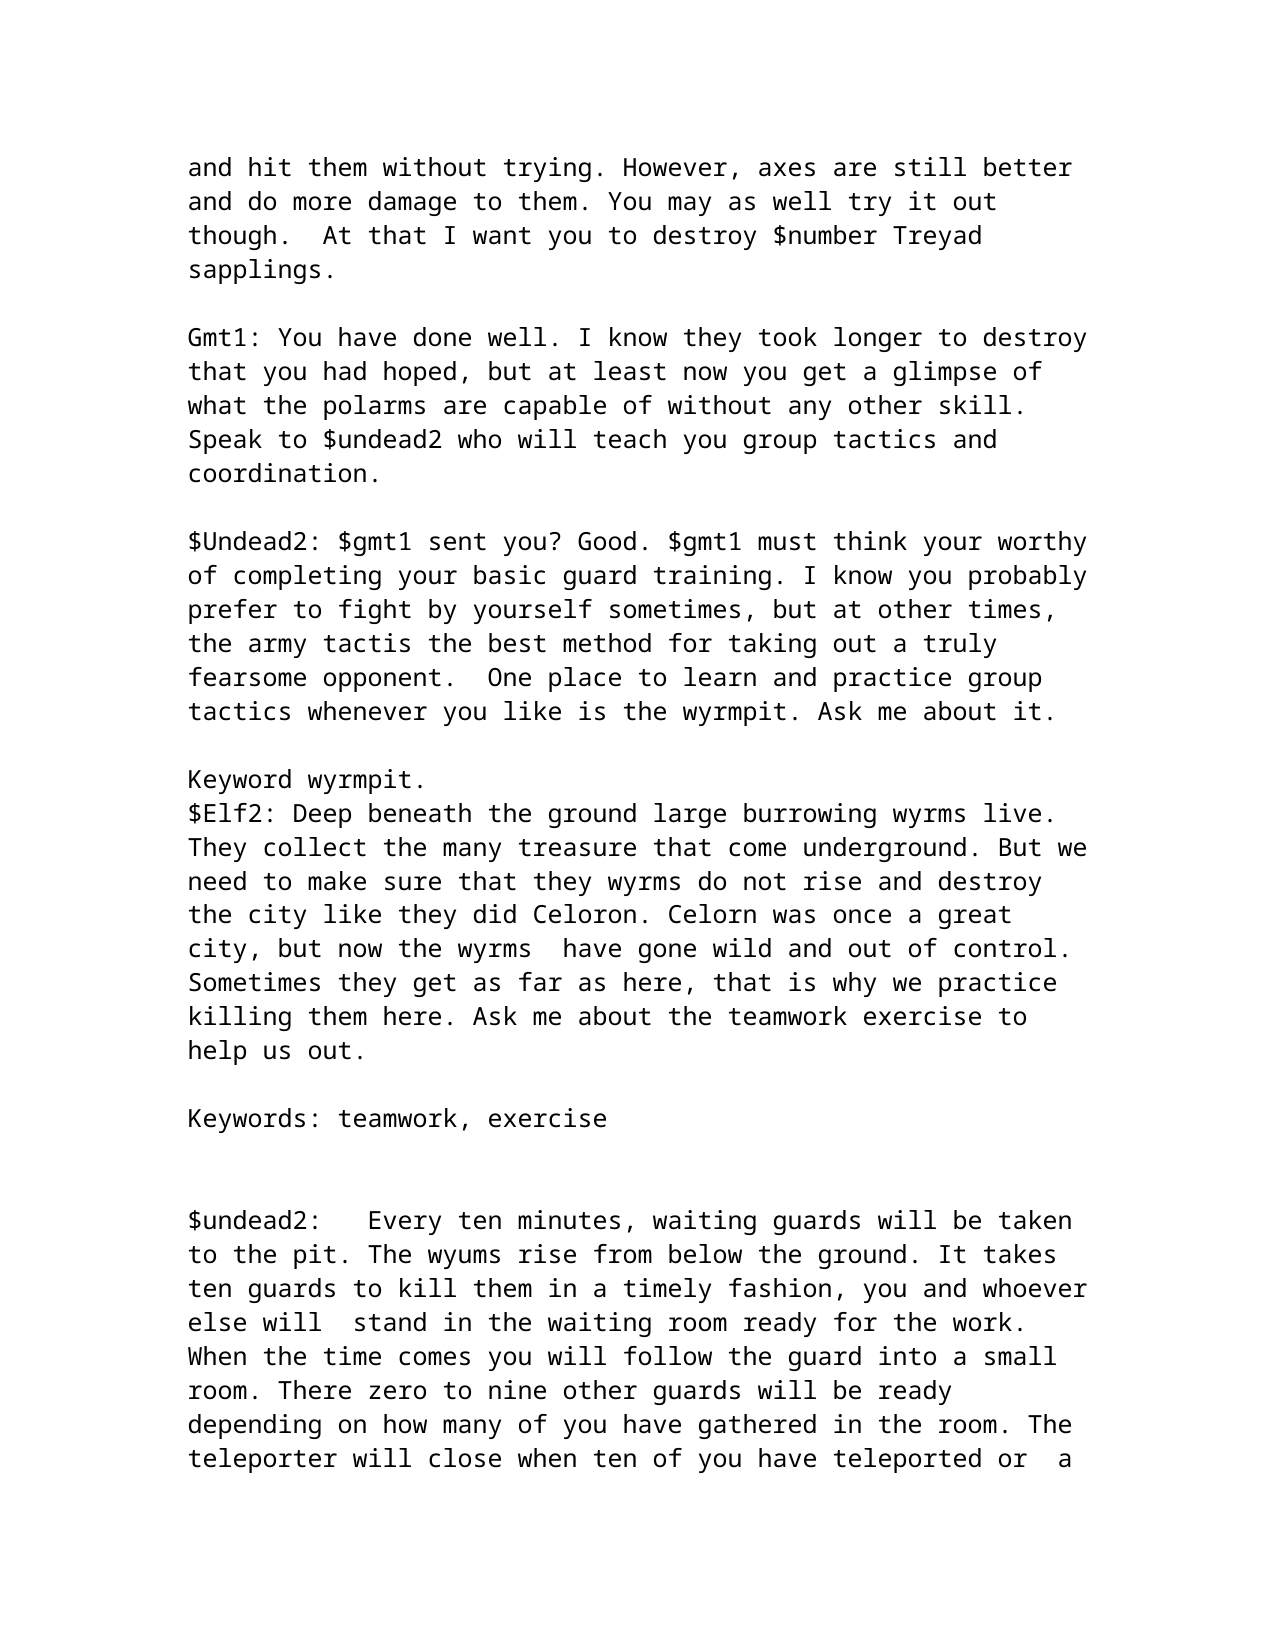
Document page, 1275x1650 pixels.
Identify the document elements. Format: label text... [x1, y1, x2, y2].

text and hit them without trying. However, axes are still better and do more damage to them. You may as well try it out though. At that I want you to destroy $number Treyad sapplings. [187, 150, 1087, 286]
text $Elf2: Deep beneath the ground large burrowing wyrms live. They collect the many treasure that come underground. But we need to make sure that they wyrms do not rise and destroy the city like they did Celoron. Celorn was once a great city, but now the wyrms have gone wild and out of control. Sometimes they get as far as here, that is why we practice killing them here. Ask me about the teamwork exercise to help us out. [187, 795, 1087, 1067]
text Gmt1: You have done well. I know they took longer to destroy that you had hoped, but at least now you get a glimpse of what the polarms are capable of without any other skill. Speak to $undead2 who will teach you group tactics and coordination. [187, 320, 1087, 489]
text Keywords: teamwork, exercise [187, 1101, 1087, 1135]
text $Undead2: $gmt1 sent you? Good. $gmt1 must think your worthy of completing your basic guard training. I know you probably prefer to fight by yourself sometimes, but at other times, the army tactis the best method for taking out a truly fearsome opponent. One place to learn and practice group tactics whenever you like is the wyrmpit. Ask me about it. [187, 523, 1087, 727]
text $undead2: Every ten minutes, waiting guards will be taken to the pit. The wyums rise from below the ground. It takes ten guards to kill them in a timely fashion, you and whoever else will stand in the waiting room ready for the work. When the time comes you will follow the guard into a small room. There zero to nine other guards will be ready depending on how many of you have gathered in the room. The teleporter will close when ten of you have teleported or a [187, 1203, 1087, 1474]
text Keyword wyrmpit. [187, 761, 1087, 795]
